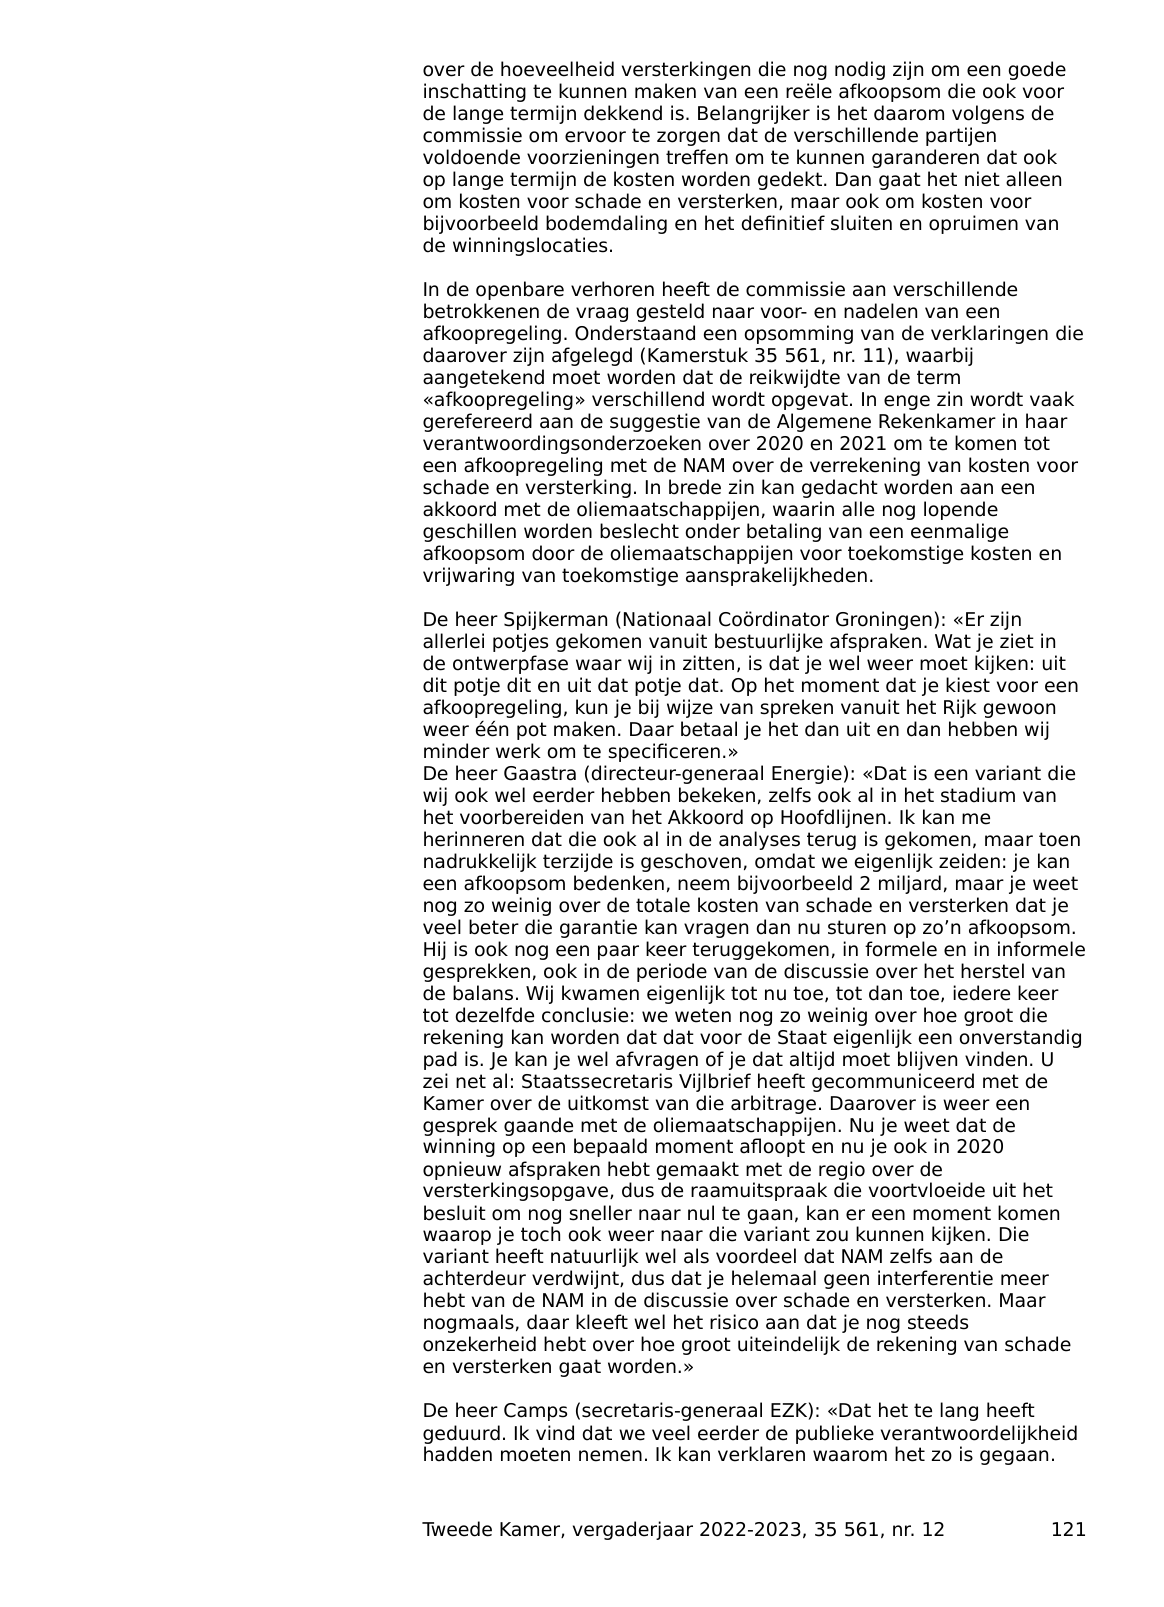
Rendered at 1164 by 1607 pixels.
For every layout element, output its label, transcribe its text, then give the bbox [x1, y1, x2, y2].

text De heer Gaastra (directeur-generaal Energie): «Dat is een variant die wij ook wel eerder hebben bekeken, zelfs ook al in het stadium van het voorbereiden van het Akkoord op Hoofdlijnen. Ik kan me herinneren dat die ook al in de analyses terug is gekomen, maar toen nadrukkelijk terzijde is geschoven, omdat we eigenlijk zeiden: je kan een afkoopsom bedenken, neem bijvoorbeeld 2 miljard, maar je weet nog zo weinig over de totale kosten van schade en versterken dat je veel beter die garantie kan vragen dan nu sturen op zo’n afkoopsom. Hij is ook nog een paar keer teruggekomen, in formele en in informele gesprekken, ook in de periode van de discussie over het herstel van de balans. Wij kwamen eigenlijk tot nu toe, tot dan toe, iedere keer tot dezelfde conclusie: we weten nog zo weinig over hoe groot die rekening kan worden dat dat voor de Staat eigenlijk een onverstandig pad is. Je kan je wel afvragen of je dat altijd moet blijven vinden. U zei net al: Staatssecretaris Vijlbrief heeft gecommuniceerd met de Kamer over de uitkomst van die arbitrage. Daarover is weer een gesprek gaande met de oliemaatschappijen. Nu je weet dat de winning op een bepaald moment afloopt en nu je ook in 2020 opnieuw afspraken hebt gemaakt met de regio over de versterkingsopgave, dus de raamuitspraak die voortvloeide uit het besluit om nog sneller naar nul te gaan, kan er een moment komen waarop je toch ook weer naar die variant zou kunnen kijken. Die variant heeft natuurlijk wel als voordeel dat NAM zelfs aan de achterdeur verdwijnt, dus dat je helemaal geen interferentie meer hebt van de NAM in de discussie over schade en versterken. Maar nogmaals, daar kleeft wel het risico aan dat je nog steeds onzekerheid hebt over hoe groot uiteindelijk de rekening van schade en versterken gaat worden.» [422, 763, 1087, 1378]
text In de openbare verhoren heeft de commissie aan verschillende betrokkenen de vraag gesteld naar voor- en nadelen van een afkoopregeling. Onderstaand een opsomming van de verklaringen die daarover zijn afgelegd (Kamerstuk 35 561, nr. 11), waarbij aangetekend moet worden dat de reikwijdte van de term «afkoopregeling» verschillend wordt opgevat. In enge zin wordt vaak gerefereerd aan de suggestie van de Algemene Rekenkamer in haar verantwoordingsonderzoeken over 2020 en 2021 om te komen tot een afkoopregeling met de NAM over de verrekening van kosten voor schade en versterking. In brede zin kan gedacht worden aan een akkoord met de oliemaatschappijen, waarin alle nog lopende geschillen worden beslecht onder betaling van een eenmalige afkoopsom door de oliemaatschappijen voor toekomstige kosten en vrijwaring van toekomstige aansprakelijkheden. [422, 279, 1087, 587]
text De heer Spijkerman (Nationaal Coördinator Groningen): «Er zijn allerlei potjes gekomen vanuit bestuurlijke afspraken. Wat je ziet in de ontwerpfase waar wij in zitten, is dat je wel weer moet kijken: uit dit potje dit en uit dat potje dat. Op het moment dat je kiest voor een afkoopregeling, kun je bij wijze van spreken vanuit het Rijk gewoon weer één pot maken. Daar betaal je het dan uit en dan hebben wij minder werk om te specificeren.» [422, 609, 1087, 763]
text over de hoeveelheid versterkingen die nog nodig zijn om een goede inschatting te kunnen maken van een reële afkoopsom die ook voor de lange termijn dekkend is. Belangrijker is het daarom volgens de commissie om ervoor te zorgen dat de verschillende partijen voldoende voorzieningen treffen om te kunnen garanderen dat ook op lange termijn de kosten worden gedekt. Dan gaat het niet alleen om kosten voor schade en versterken, maar ook om kosten voor bijvoorbeeld bodemdaling en het definitief sluiten en opruimen van de winningslocaties. [422, 59, 1087, 257]
text De heer Camps (secretaris-generaal EZK): «Dat het te lang heeft geduurd. Ik vind dat we veel eerder de publieke verantwoordelijkheid hadden moeten nemen. Ik kan verklaren waarom het zo is gegaan. [422, 1400, 1087, 1466]
